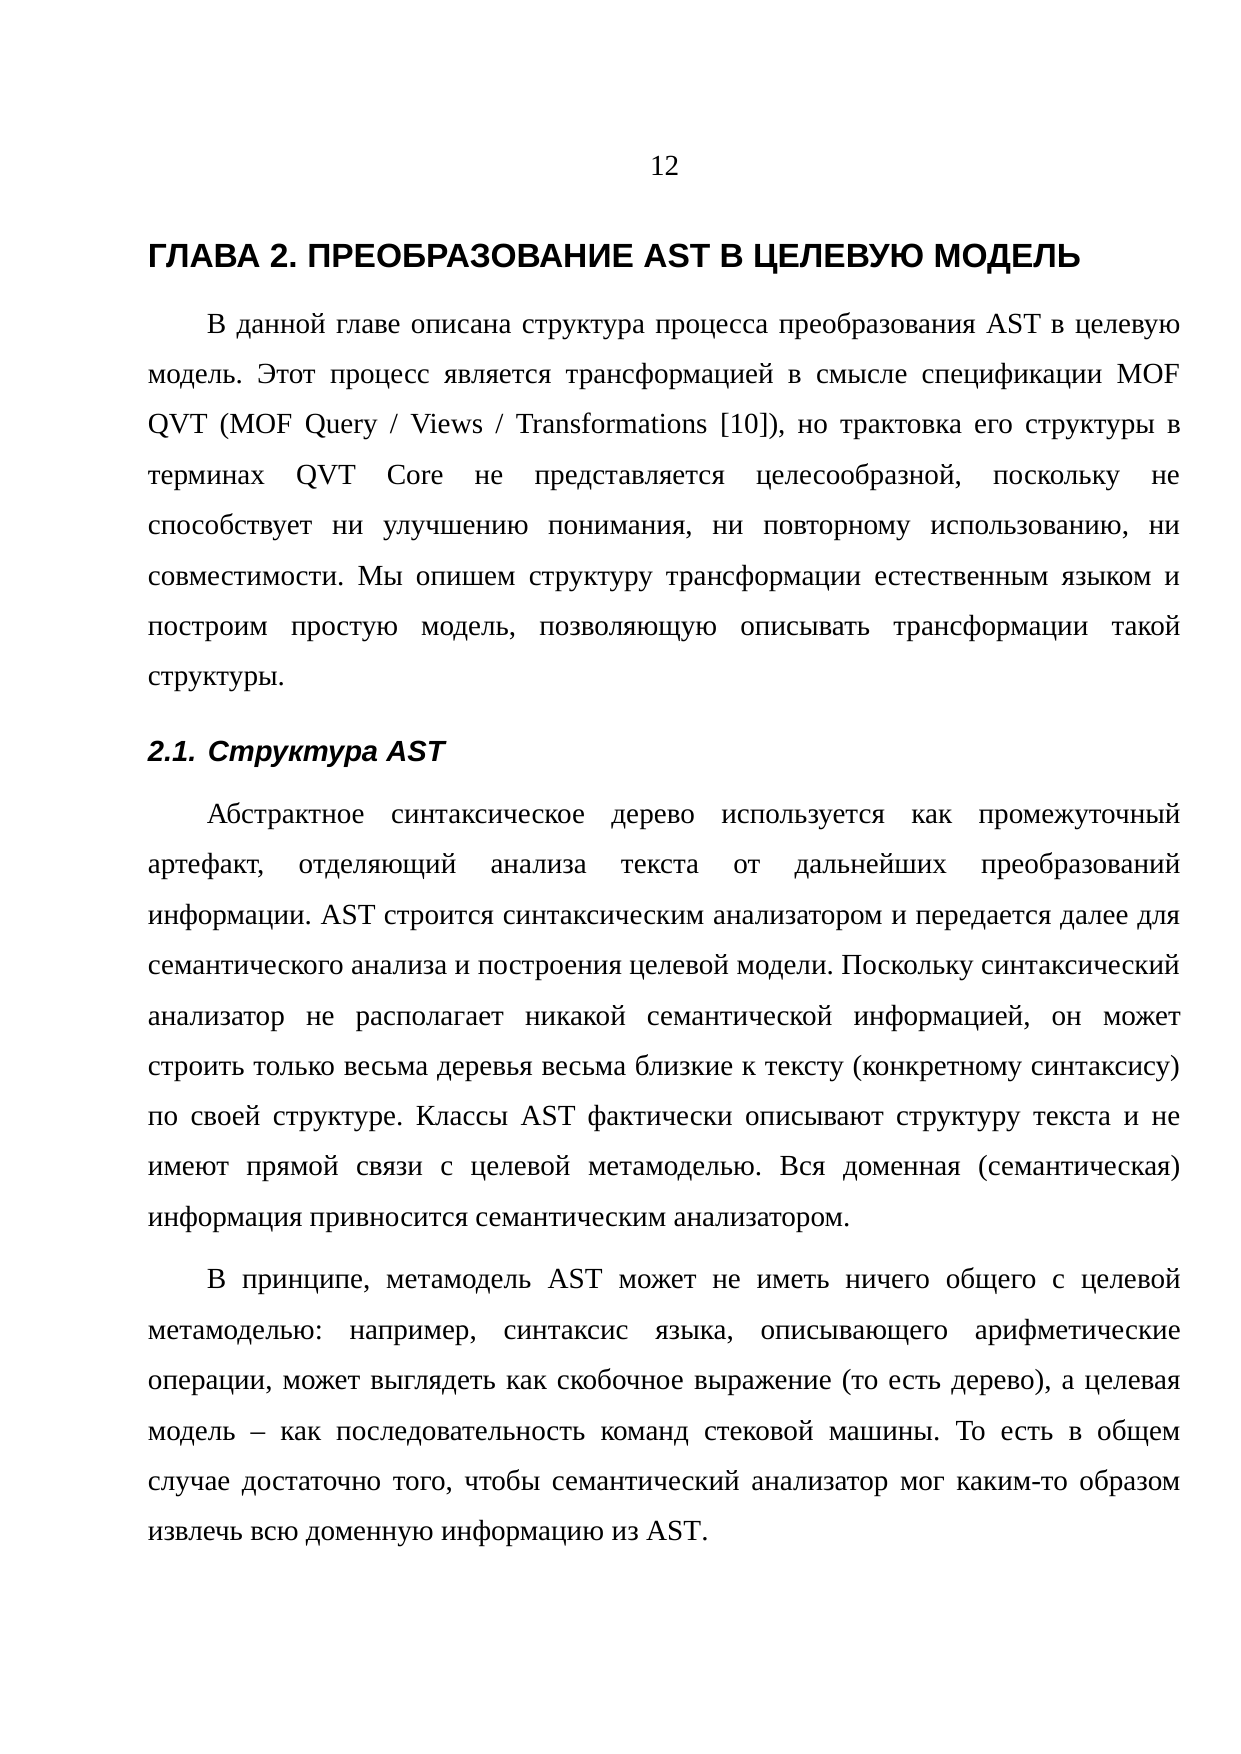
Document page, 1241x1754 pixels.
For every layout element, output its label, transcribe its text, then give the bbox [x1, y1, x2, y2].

text В данной главе описана структура процесса преобразования AST в целевую модель. Этот процесс является трансформацией в смысле спецификации MOF QVT (MOF Query / Views / Transformations [10]), но трактовка его структуры в терминах QVT Core не представляется целесообразной, поскольку не способствует ни улучшению понимания, ни повторному использованию, ни совместимости. Мы опишем структуру трансформации естественным языком и построим простую модель, позволяющую описывать трансформации такой структуры. [148, 306, 1181, 692]
text Абстрактное синтаксическое дерево используется как промежуточный артефакт, отделяющий анализа текста от дальнейших преобразований информации. AST строится синтаксическим анализатором и передается далее для семантического анализа и построения целевой модели. Поскольку синтаксический анализатор не располагает никакой семантической информацией, он может строить только весьма деревья весьма близкие к тексту (конкретному синтаксису) по своей структуре. Классы AST фактически описывают структуру текста и не имеют прямой связи с целевой метамоделью. Вся доменная (семантическая) информация привносится семантическим анализатором. [148, 796, 1181, 1232]
text В принципе, метамодель AST может не иметь ничего общего с целевой метамоделью: например, синтаксис языка, описывающего арифметические операции, может выглядеть как скобочное выражение (то есть дерево), а целевая модель – как последовательность команд стековой машины. То есть в общем случае достаточно того, чтобы семантический анализатор мог каким-то образом извлечь всю доменную информацию из AST. [148, 1262, 1181, 1547]
subtitle Преобразование AST в целевую модель [148, 236, 1181, 274]
subtitle Структура AST [148, 733, 1181, 767]
